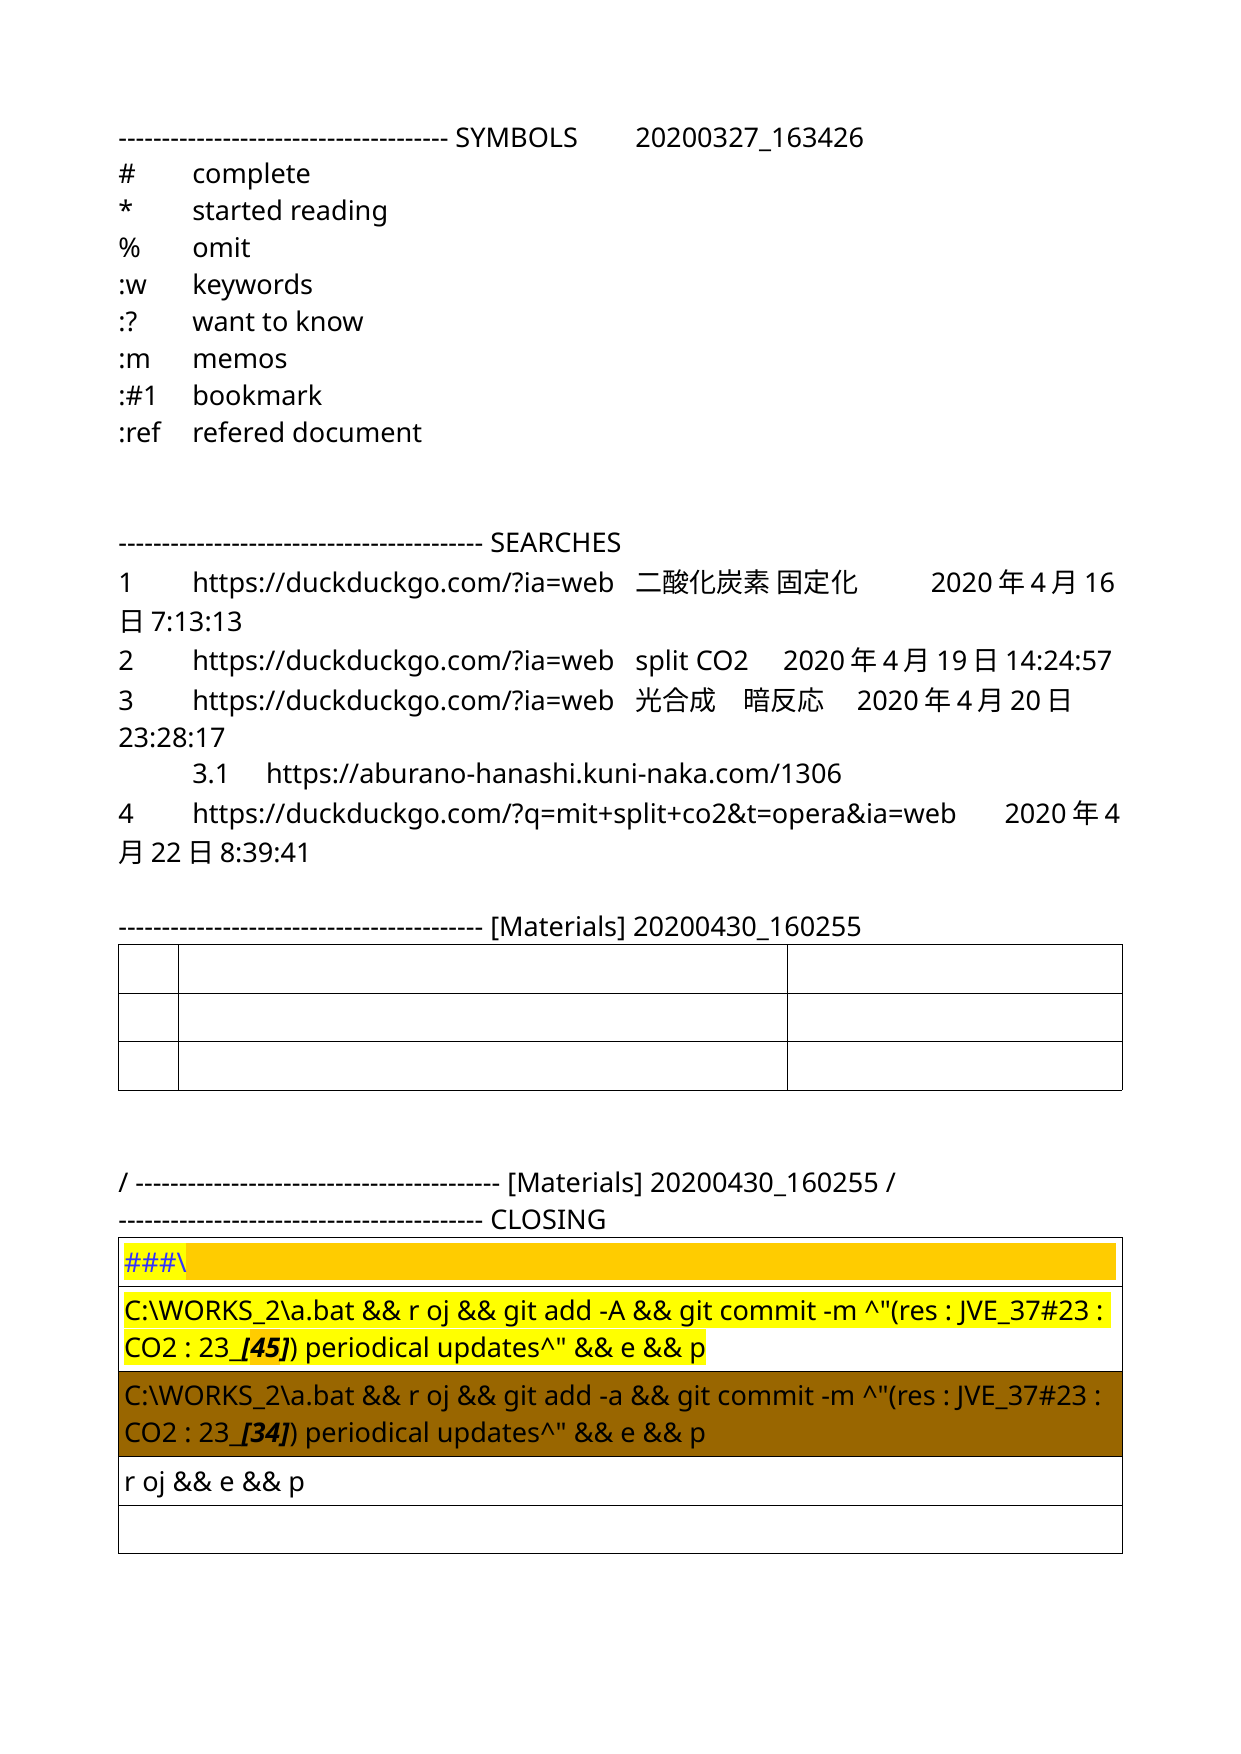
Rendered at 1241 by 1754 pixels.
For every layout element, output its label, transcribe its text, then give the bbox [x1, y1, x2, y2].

text :ref refered document [118, 413, 1122, 450]
text ------------------------------------------ [Materials] 20200430_160255 [118, 907, 1122, 944]
table_header [788, 945, 1122, 993]
table_header [119, 945, 178, 993]
text % omit [118, 229, 1122, 266]
table_cell C:\WORKS_2\a.bat && r oj && git add -A && git commit -m ^"(res : JVE_37#23 : CO2 : 23_[45]) periodical updates^" && e && p [119, 1287, 1122, 1371]
text ------------------------------------------ SEARCHES [118, 524, 1122, 561]
table_cell [119, 1506, 1122, 1553]
text 4 https://duckduckgo.com/?q=mit+split+co2&t=opera&ia=web 2020年4月22日8:39:41 [118, 792, 1122, 871]
text ------------------------------------------ CLOSING [118, 1200, 1122, 1237]
table_cell [119, 994, 178, 1041]
text 3 https://duckduckgo.com/?ia=web 光合成 暗反応 2020年4月20日23:28:17 [118, 679, 1122, 755]
text / ------------------------------------------ [Materials] 20200430_160255 / [118, 1163, 1122, 1200]
table_cell [119, 1042, 178, 1090]
text 2 https://duckduckgo.com/?ia=web split CO2 2020年4月19日14:24:57 [118, 639, 1122, 679]
text :? want to know [118, 302, 1122, 339]
text 3.1 https://aburano-hanashi.kuni-naka.com/1306 [118, 755, 1122, 792]
text * started reading [118, 192, 1122, 229]
table_cell [788, 994, 1122, 1041]
table_cell [788, 1042, 1122, 1090]
text :#1 bookmark [118, 376, 1122, 413]
table_cell r oj && e && p [119, 1457, 1122, 1505]
table_header ###\ [119, 1238, 1122, 1286]
text 1 https://duckduckgo.com/?ia=web 二酸化炭素 固定化 2020年4月16日7:13:13 [118, 561, 1122, 639]
text -------------------------------------- SYMBOLS 20200327_163426 [118, 118, 1122, 155]
text # complete [118, 155, 1122, 192]
table_cell [179, 1042, 787, 1090]
text :w keywords [118, 266, 1122, 302]
table_header [179, 945, 787, 993]
text :m memos [118, 339, 1122, 376]
table_cell [179, 994, 787, 1041]
table_cell C:\WORKS_2\a.bat && r oj && git add -a && git commit -m ^"(res : JVE_37#23 : CO2 : 23_[34]) periodical updates^" && e && p [119, 1372, 1122, 1456]
